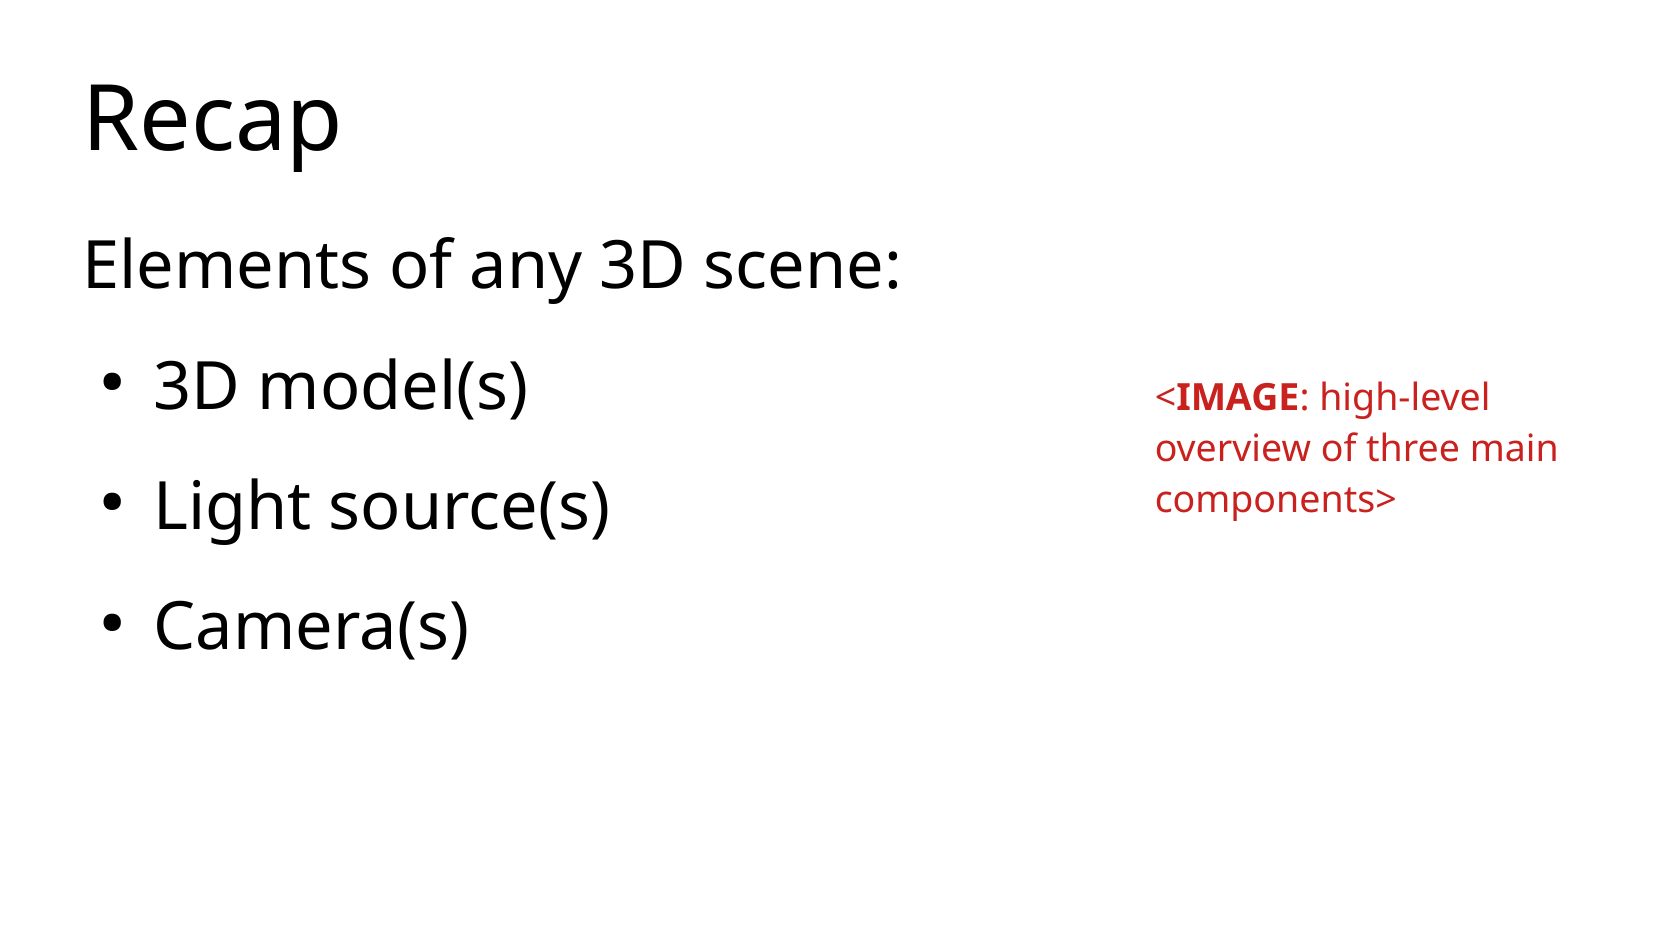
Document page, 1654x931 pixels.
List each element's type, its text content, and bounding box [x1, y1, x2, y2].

list Elements of any 3D scene: 3D model(s) Light source(s) Camera(s) [82, 217, 1571, 758]
text_box <IMAGE: high-level overview of three main components> [1140, 363, 1576, 509]
title Recap [82, 37, 1571, 193]
